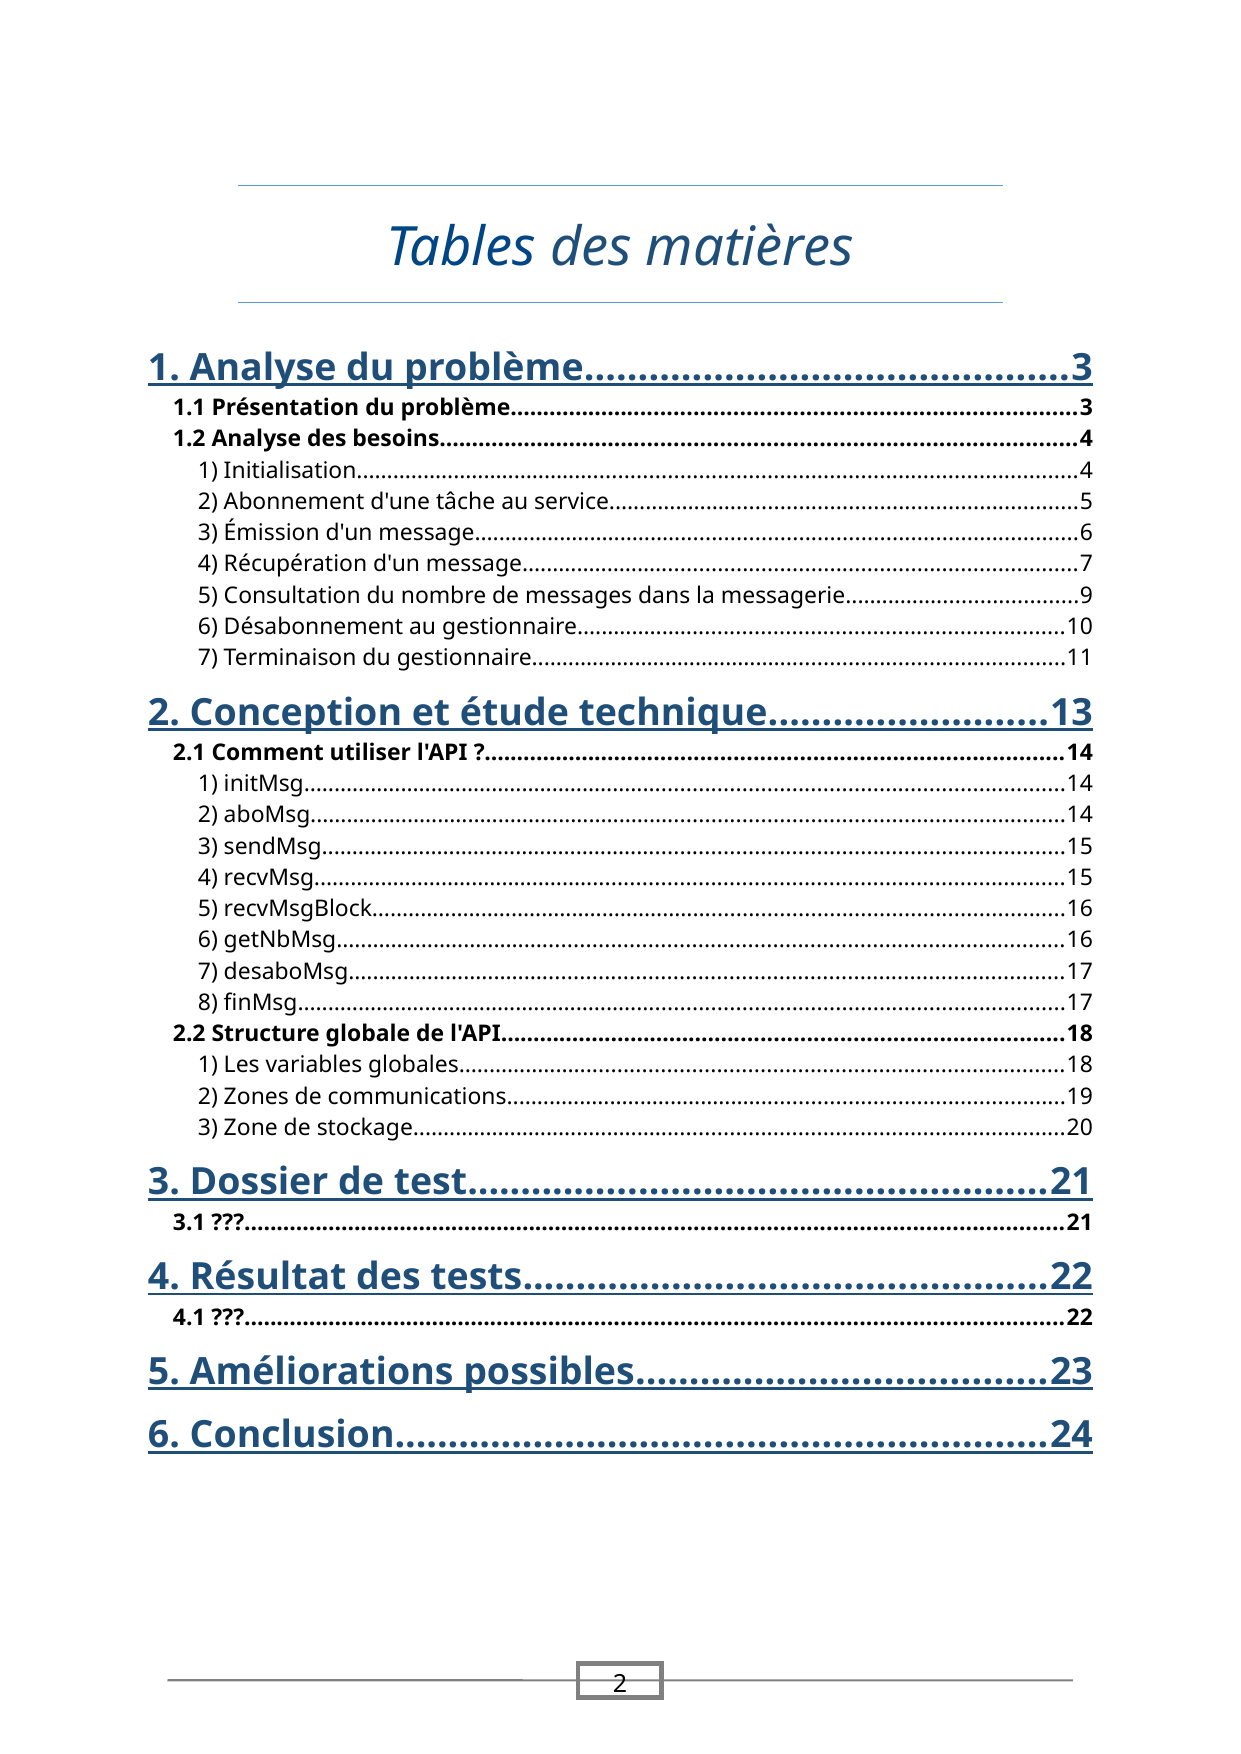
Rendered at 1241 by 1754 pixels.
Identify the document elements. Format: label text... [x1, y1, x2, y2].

text 5. Améliorations possibles 23 [148, 1344, 1093, 1387]
text 3) Émission d'un message 6 [198, 516, 1093, 547]
text [148, 1201, 1093, 1206]
text 2) Abonnement d'une tâche au service 5 [198, 485, 1093, 516]
text 6. Conclusion 24 [148, 1408, 1093, 1451]
text [148, 1390, 1093, 1395]
text 1) Initialisation 4 [198, 454, 1093, 485]
text [148, 1454, 1093, 1459]
text 5) Consultation du nombre de messages dans la messagerie 9 [198, 579, 1093, 610]
text 2. Conception et étude technique 13 [148, 685, 1093, 728]
text 4.1 ??? 22 [173, 1301, 1093, 1332]
text 4) Récupération d'un message 7 [198, 547, 1093, 579]
text Tables des matières [238, 186, 1003, 302]
text 6) Désabonnement au gestionnaire 10 [198, 610, 1093, 641]
text 1) Les variables globales 18 [198, 1048, 1093, 1080]
text 2) aboMsg 14 [198, 798, 1093, 830]
text 2.2 Structure globale de l'API 18 [173, 1017, 1093, 1048]
text 1.2 Analyse des besoins 4 [173, 422, 1093, 454]
text 6) getNbMsg 16 [198, 923, 1093, 955]
text 1) initMsg 14 [198, 767, 1093, 798]
text [148, 386, 1093, 391]
text [148, 731, 1093, 736]
text [148, 1295, 1093, 1301]
text 2.1 Comment utiliser l'API ? 14 [173, 736, 1093, 767]
text 5) recvMsgBlock 16 [198, 892, 1093, 923]
text 4) recvMsg 15 [198, 861, 1093, 892]
text 7) Terminaison du gestionnaire 11 [198, 641, 1093, 672]
text 7) desaboMsg 17 [198, 955, 1093, 986]
text 3.1 ??? 21 [173, 1206, 1093, 1237]
text 1.1 Présentation du problème 3 [173, 391, 1093, 422]
text 8) finMsg 17 [198, 986, 1093, 1017]
text 3) Zone de stockage 20 [198, 1111, 1093, 1142]
text 1. Analyse du problème 3 [148, 340, 1093, 383]
text 3) sendMsg 15 [198, 830, 1093, 861]
text 2) Zones de communications 19 [198, 1080, 1093, 1111]
text 3. Dossier de test 21 [148, 1155, 1093, 1198]
text 4. Résultat des tests 22 [148, 1249, 1093, 1293]
